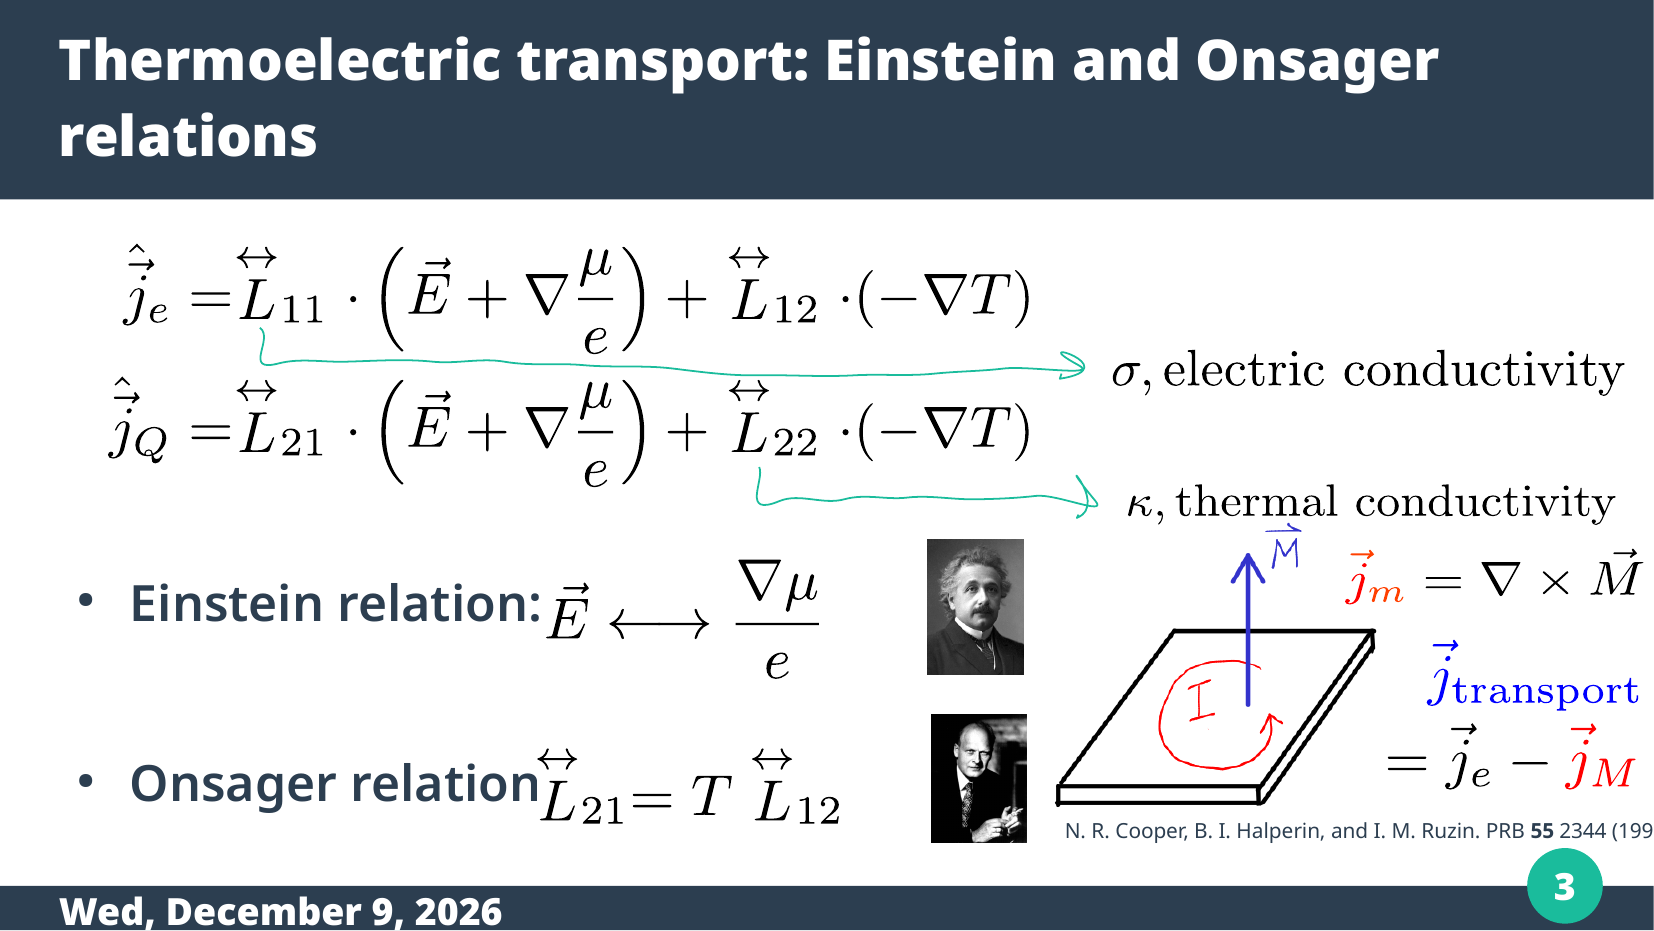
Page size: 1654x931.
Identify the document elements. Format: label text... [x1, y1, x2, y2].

text_box [1613, 548, 1638, 558]
title Thermoelectric transport: Einstein and Onsager relations [59, 37, 1595, 156]
text_box [537, 748, 839, 824]
text_box [1387, 723, 1636, 790]
text_box [1481, 562, 1521, 597]
picture [927, 521, 1404, 676]
text_box [1542, 571, 1569, 595]
text_box [1127, 484, 1616, 526]
text_box [1369, 587, 1404, 603]
text_box [1345, 573, 1365, 605]
text_box [545, 559, 819, 679]
text_box N. R. Cooper, B. I. Halperin, and I. M. Ruzin. PRB 55 2344 (1997) [1050, 808, 1617, 853]
text_box [1425, 639, 1639, 711]
picture [931, 714, 1027, 843]
text_box [1350, 549, 1375, 560]
text_box [106, 243, 1029, 488]
text_box [1112, 349, 1625, 396]
list Einstein relation: Onsager relation: [59, 567, 1595, 864]
text_box [1590, 562, 1644, 595]
